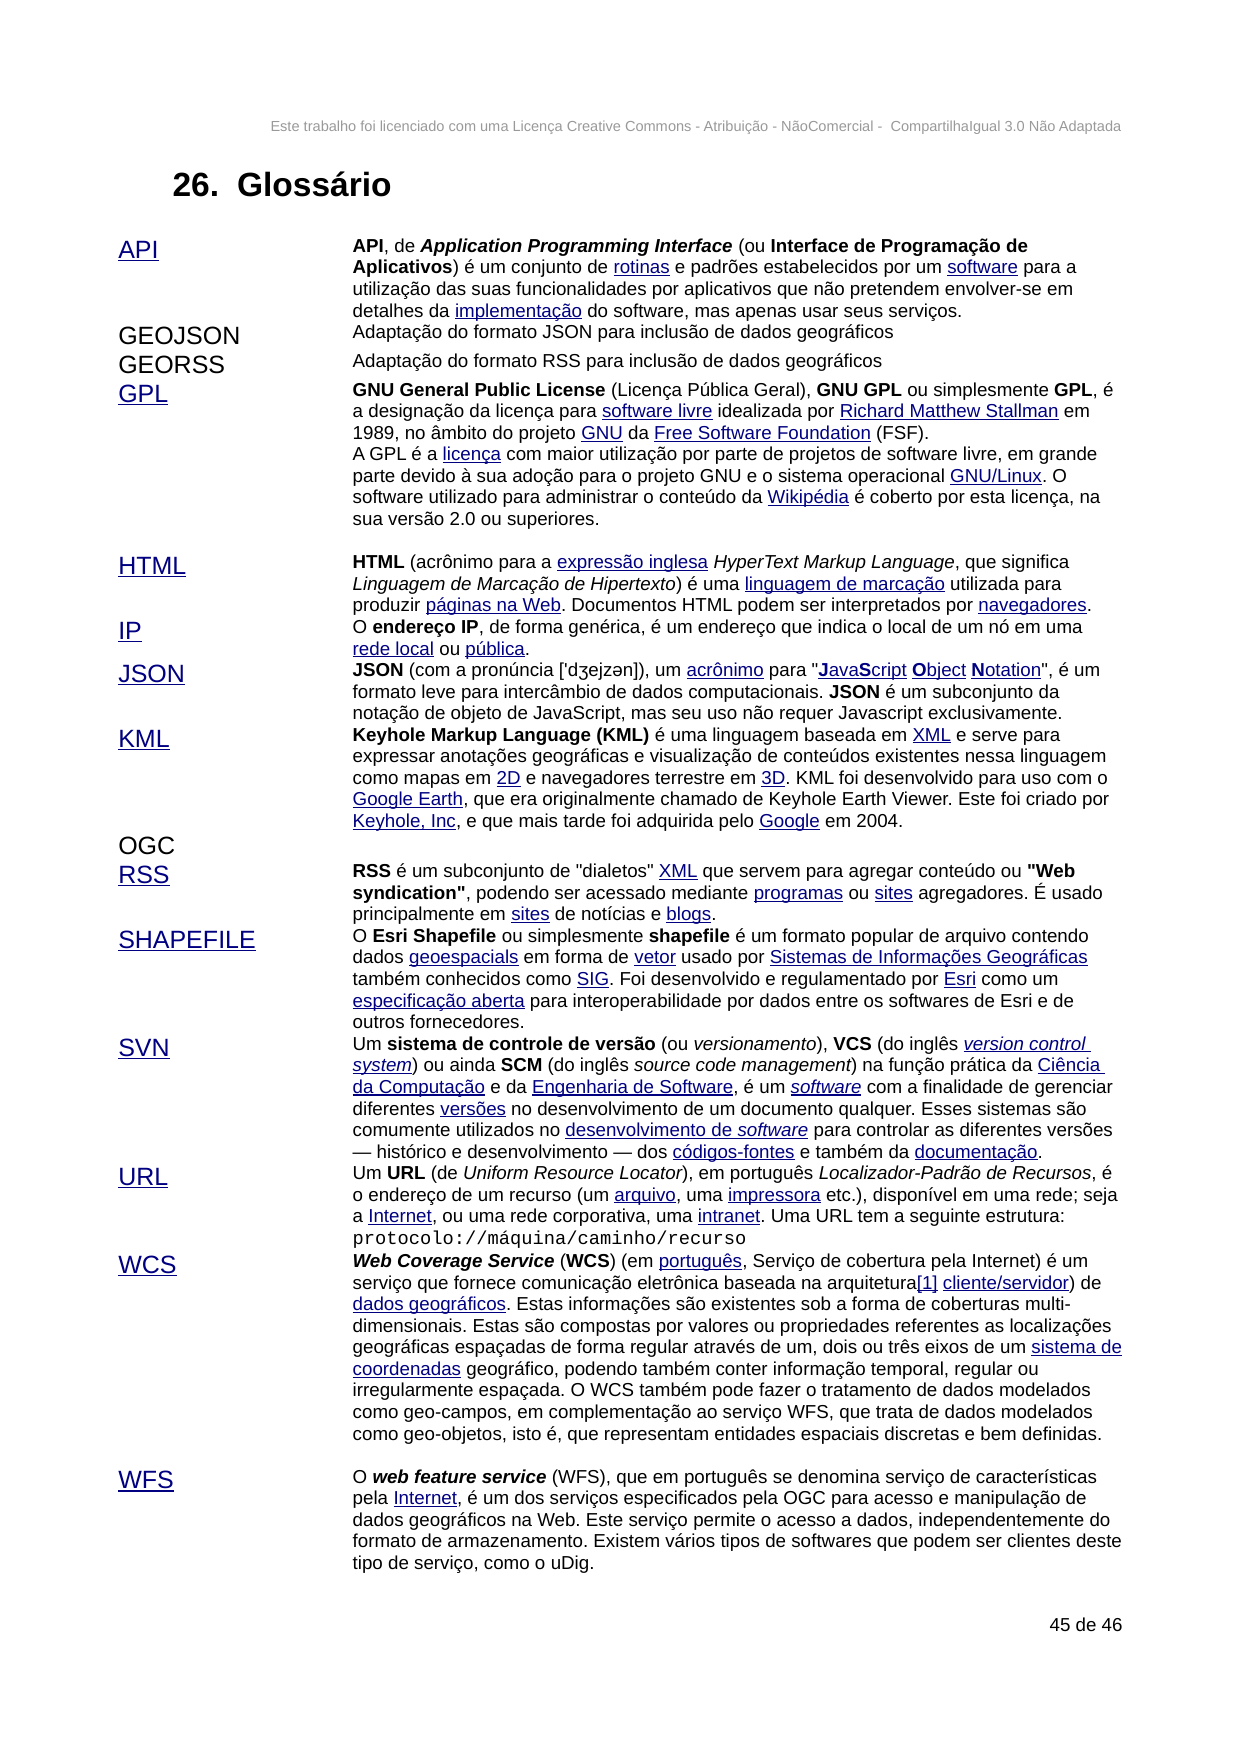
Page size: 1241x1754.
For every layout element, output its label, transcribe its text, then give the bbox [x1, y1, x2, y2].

table_cell GNU General Public License (Licença Pública Geral), GNU GPL ou simplesmente GPL, é a designação da licença para software livre idealizada por Richard Matthew Stallman em 1989, no âmbito do projeto GNU da Free Software Foundation (FSF). A GPL é a licença com maior utilização por parte de projetos de software livre, em grande parte devido à sua adoção para o projeto GNU e o sistema operacional GNU/Linux. O software utilizado para administrar o conteúdo da Wikipédia é coberto por esta licença, na sua versão 2.0 ou superiores. [353, 379, 1123, 551]
table_cell IP [118, 616, 352, 659]
table_cell RSS é um subconjunto de "dialetos" XML que servem para agregar conteúdo ou "Web syndication", podendo ser acessado mediante programas ou sites agregadores. É usado principalmente em sites de notícias e blogs. [353, 860, 1123, 925]
table_cell Um sistema de controle de versão (ou versionamento), VCS (do inglês version control system) ou ainda SCM (do inglês source code management) na função prática da Ciência da Computação e da Engenharia de Software, é um software com a finalidade de gerenciar diferentes versões no desenvolvimento de um documento qualquer. Esses sistemas são comumente utilizados no desenvolvimento de software para controlar as diferentes versões — histórico e desenvolvimento — dos códigos-fontes e também da documentação. [353, 1033, 1123, 1162]
table_cell SHAPEFILE [118, 925, 352, 1033]
table_cell GEOJSON [118, 321, 352, 350]
table_cell Keyhole Markup Language (KML) é uma linguagem baseada em XML e serve para expressar anotações geográficas e visualização de conteúdos existentes nessa linguagem como mapas em 2D e navegadores terrestre em 3D. KML foi desenvolvido para uso com o Google Earth, que era originalmente chamado de Keyhole Earth Viewer. Este foi criado por Keyhole, Inc, e que mais tarde foi adquirida pelo Google em 2004. [353, 724, 1123, 831]
subtitle Glossário [163, 164, 1077, 203]
table_cell JSON (com a pronúncia ['dʒejzən]), um acrônimo para "JavaScript Object Notation", é um formato leve para intercâmbio de dados computacionais. JSON é um subconjunto da notação de objeto de JavaScript, mas seu uso não requer Javascript exclusivamente. [353, 659, 1123, 723]
table_cell HTML (acrônimo para a expressão inglesa HyperText Markup Language, que significa Linguagem de Marcação de Hipertexto) é uma linguagem de marcação utilizada para produzir páginas na Web. Documentos HTML podem ser interpretados por navegadores. [353, 551, 1123, 616]
table_cell JSON [118, 659, 352, 723]
table_header API [118, 235, 352, 321]
table_cell O Esri Shapefile ou simplesmente shapefile é um formato popular de arquivo contendo dados geoespacials em forma de vetor usado por Sistemas de Informações Geográficas também conhecidos como SIG. Foi desenvolvido e regulamentado por Esri como um especificação aberta para interoperabilidade por dados entre os softwares de Esri e de outros fornecedores. [353, 925, 1123, 1033]
table_cell Adaptação do formato RSS para inclusão de dados geográficos [353, 350, 1123, 378]
table_cell SVN [118, 1033, 352, 1162]
table_cell GPL [118, 379, 352, 551]
table_cell Um URL (de Uniform Resource Locator), em português Localizador-Padrão de Recursos, é o endereço de um recurso (um arquivo, uma impressora etc.), disponível em uma rede; seja a Internet, ou uma rede corporativa, uma intranet. Uma URL tem a seguinte estrutura: protocolo://máquina/caminho/recurso [353, 1162, 1123, 1250]
table_cell KML [118, 724, 352, 831]
table_cell WFS [118, 1466, 352, 1573]
table_cell GEORSS [118, 350, 352, 378]
table_cell O web feature service (WFS), que em português se denomina serviço de características pela Internet, é um dos serviços especificados pela OGC para acesso e manipulação de dados geográficos na Web. Este serviço permite o acesso a dados, independentemente do formato de armazenamento. Existem vários tipos de softwares que podem ser clientes deste tipo de serviço, como o uDig. [353, 1466, 1123, 1573]
table_header API, de Application Programming Interface (ou Interface de Programação de Aplicativos) é um conjunto de rotinas e padrões estabelecidos por um software para a utilização das suas funcionalidades por aplicativos que não pretendem envolver-se em detalhes da implementação do software, mas apenas usar seus serviços. [353, 235, 1123, 321]
table_cell Web Coverage Service (WCS) (em português, Serviço de cobertura pela Internet) é um serviço que fornece comunicação eletrônica baseada na arquitetura[1] cliente/servidor) de dados geográficos. Estas informações são existentes sob a forma de coberturas multi-dimensionais. Estas são compostas por valores ou propriedades referentes as localizações geográficas espaçadas de forma regular através de um, dois ou três eixos de um sistema de coordenadas geográfico, podendo também conter informação temporal, regular ou irregularmente espaçada. O WCS também pode fazer o tratamento de dados modelados como geo-campos, em complementação ao serviço WFS, que trata de dados modelados como geo-objetos, isto é, que representam entidades espaciais discretas e bem definidas. [353, 1250, 1123, 1466]
table_cell OGC [118, 831, 352, 860]
table_cell RSS [118, 860, 352, 925]
table_cell HTML [118, 551, 352, 616]
table_cell [353, 831, 1123, 860]
table_cell Adaptação do formato JSON para inclusão de dados geográficos [353, 321, 1123, 350]
table_cell WCS [118, 1250, 352, 1466]
table_cell O endereço IP, de forma genérica, é um endereço que indica o local de um nó em uma rede local ou pública. [353, 616, 1123, 659]
table_cell URL [118, 1162, 352, 1250]
